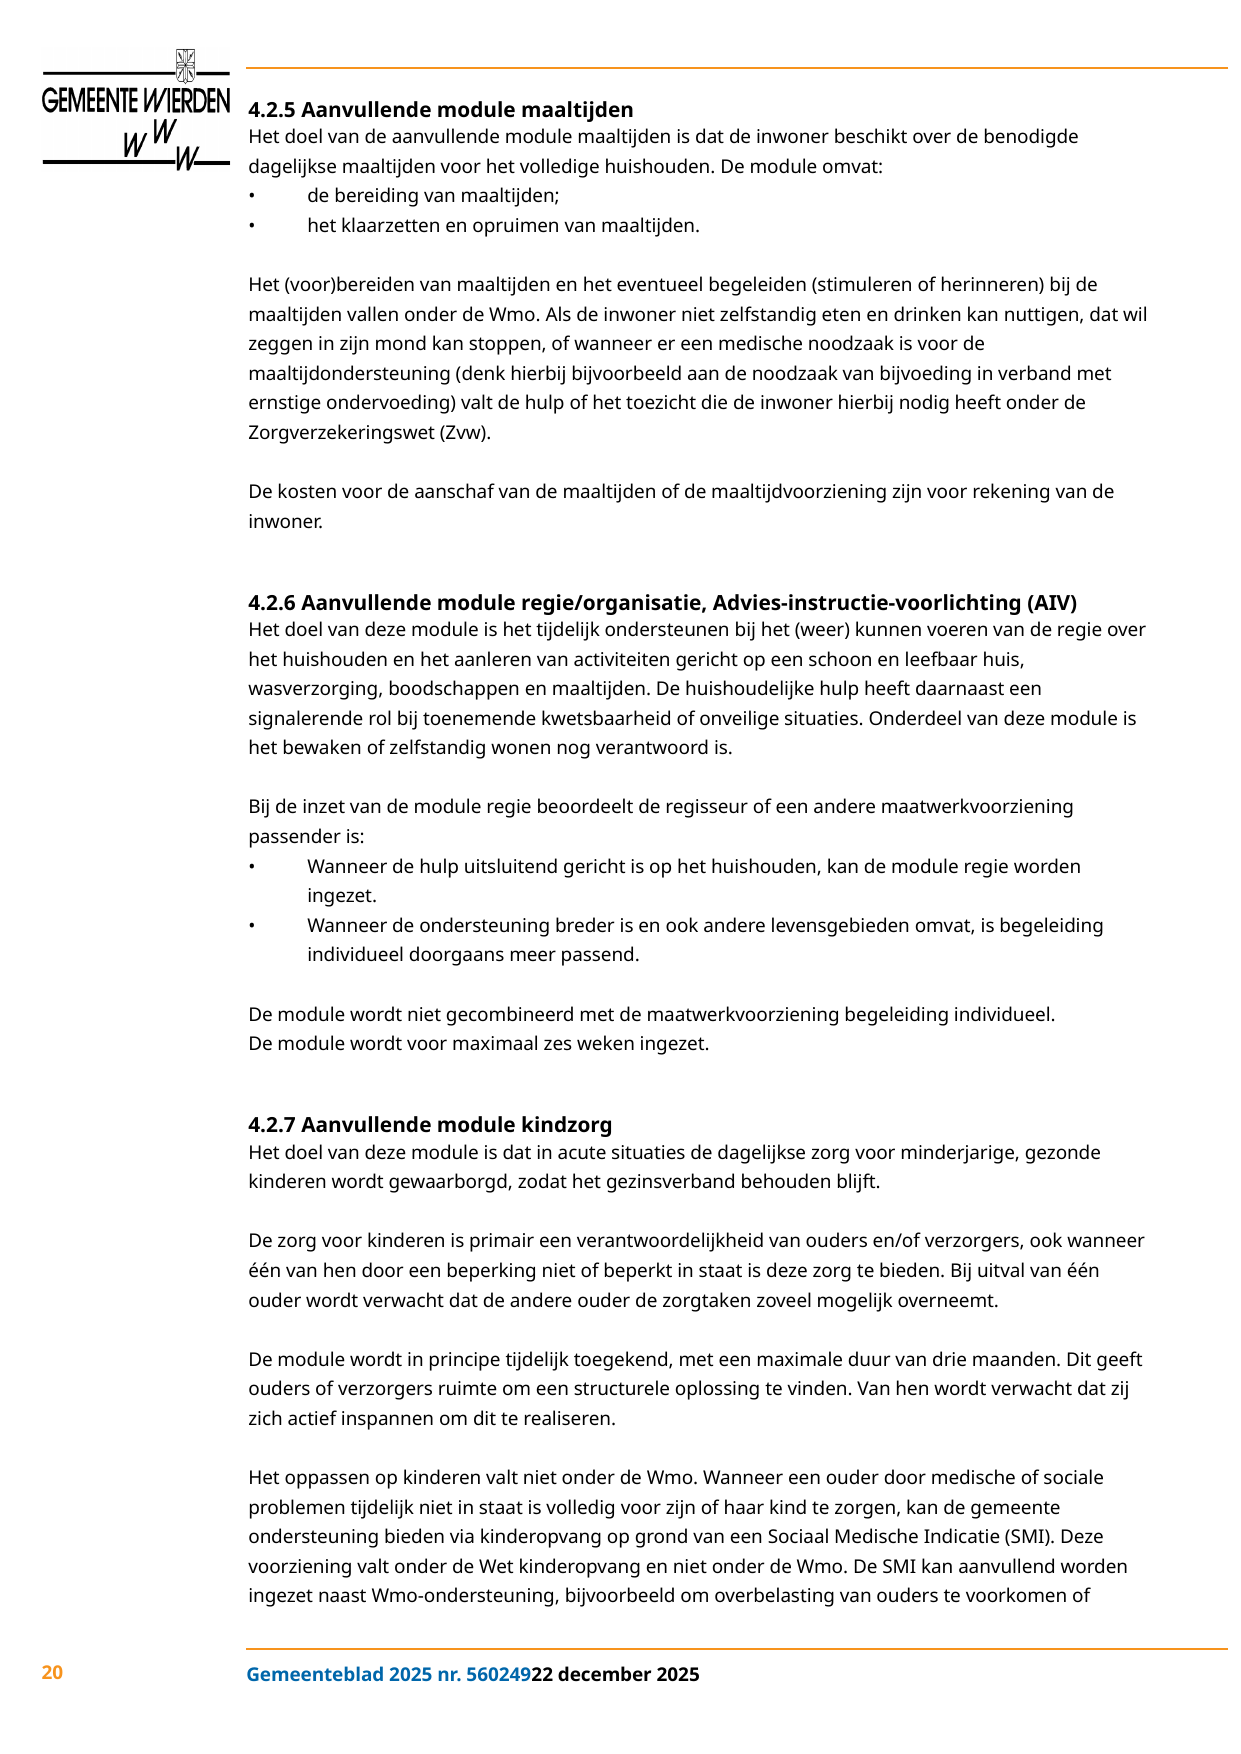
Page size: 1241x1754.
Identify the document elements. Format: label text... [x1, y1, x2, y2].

picture [41, 47, 231, 172]
list het klaarzetten en opruimen van maaltijden. [248, 212, 1152, 238]
text De kosten voor de aanschaf van de maaltijden of de maaltijdvoorziening zijn voor rekening van de inwoner. [248, 478, 1152, 533]
text De module wordt voor maximaal zes weken ingezet. [248, 1030, 1152, 1056]
text De module wordt niet gecombineerd met de maatwerkvoorziening begeleiding individueel. [248, 1001, 1152, 1027]
text Het doel van deze module is dat in acute situaties de dagelijkse zorg voor minderjarige, gezonde kinderen wordt gewaarborgd, zodat het gezinsverband behouden blijft. [248, 1139, 1152, 1194]
text Het doel van deze module is het tijdelijk ondersteunen bij het (weer) kunnen voeren van de regie over het huishouden en het aanleren van activiteiten gericht op een schoon en leefbaar huis, wasverzorging, boodschappen en maaltijden. De huishoudelijke hulp heeft daarnaast een signalerende rol bij toenemende kwetsbaarheid of onveilige situaties. Onderdeel van deze module is het bewaken of zelfstandig wonen nog verantwoord is. [248, 616, 1152, 760]
text Bij de inzet van de module regie beoordeelt de regisseur of een andere maatwerkvoorziening passender is: [248, 794, 1152, 849]
text De module wordt in principe tijdelijk toegekend, met een maximale duur van drie maanden. Dit geeft ouders of verzorgers ruimte om een structurele oplossing te vinden. Van hen wordt verwacht dat zij zich actief inspannen om dit te realiseren. [248, 1346, 1152, 1431]
text 4.2.7 Aanvullende module kindzorg [248, 1110, 1152, 1139]
list de bereiding van maaltijden; [248, 182, 1152, 208]
text Het doel van de aanvullende module maaltijden is dat de inwoner beschikt over de benodigde dagelijkse maaltijden voor het volledige huishouden. De module omvat: [248, 123, 1152, 178]
text Het oppassen op kinderen valt niet onder de Wmo. Wanneer een ouder door medische of sociale problemen tijdelijk niet in staat is volledig voor zijn of haar kind te zorgen, kan de gemeente ondersteuning bieden via kinderopvang op grond van een Sociaal Medische Indicatie (SMI). Deze voorziening valt onder de Wet kinderopvang en niet onder de Wmo. De SMI kan aanvullend worden ingezet naast Wmo-ondersteuning, bijvoorbeeld om overbelasting van ouders te voorkomen of [248, 1464, 1152, 1608]
text Het (voor)bereiden van maaltijden en het eventueel begeleiden (stimuleren of herinneren) bij de maaltijden vallen onder de Wmo. Als de inwoner niet zelfstandig eten en drinken kan nuttigen, dat wil zeggen in zijn mond kan stoppen, of wanneer er een medische noodzaak is voor de maaltijdondersteuning (denk hierbij bijvoorbeeld aan de noodzaak van bijvoeding in verband met ernstige ondervoeding) valt de hulp of het toezicht die de inwoner hierbij nodig heeft onder de Zorgverzekeringswet (Zvw). [248, 271, 1152, 445]
text De zorg voor kinderen is primair een verantwoordelijkheid van ouders en/of verzorgers, ook wanneer één van hen door een beperking niet of beperkt in staat is deze zorg te bieden. Bij uitval van één ouder wordt verwacht dat de andere ouder de zorgtaken zoveel mogelijk overneemt. [248, 1228, 1152, 1312]
text 4.2.6 Aanvullende module regie/organisatie, Advies-instructie-voorlichting (AIV) [248, 588, 1152, 616]
list Wanneer de ondersteuning breder is en ook andere levensgebieden omvat, is begeleiding individueel doorgaans meer passend. [248, 912, 1152, 967]
list Wanneer de hulp uitsluitend gericht is op het huishouden, kan de module regie worden ingezet. [248, 853, 1152, 908]
text 4.2.5 Aanvullende module maaltijden [248, 95, 1152, 123]
